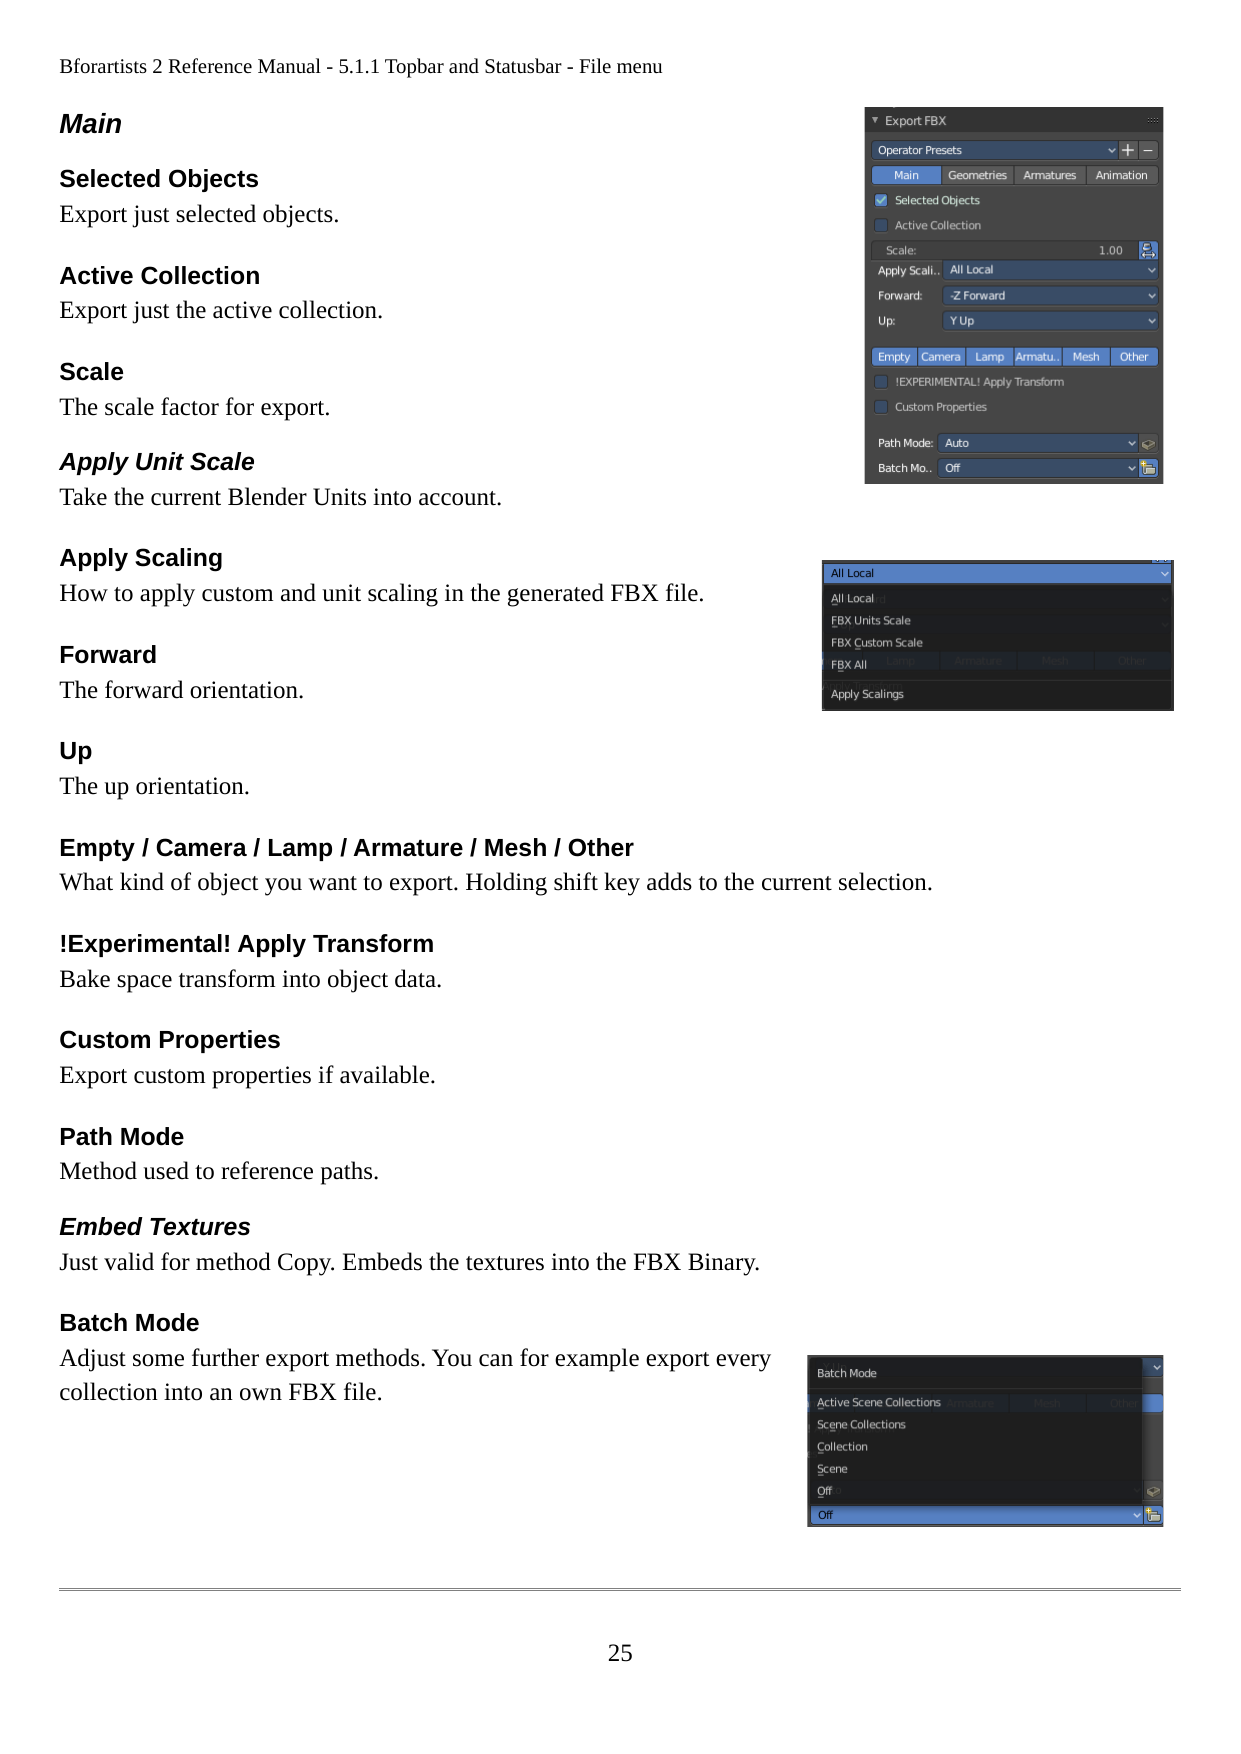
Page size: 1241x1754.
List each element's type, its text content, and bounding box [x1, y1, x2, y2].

subtitle Active Collection [59, 261, 864, 289]
text Export custom properties if available. [59, 1060, 1181, 1089]
subtitle [1164, 447, 1181, 476]
text Method used to reference paths. [59, 1156, 1181, 1185]
subtitle Apply Unit Scale [59, 447, 864, 476]
subtitle [1174, 640, 1181, 668]
subtitle Empty / Camera / Lamp / Armature / Mesh / Other [59, 833, 1181, 861]
picture [821, 560, 1174, 711]
text The scale factor for export. [59, 392, 864, 421]
subtitle Forward [59, 640, 821, 668]
subtitle Embed Textures [59, 1212, 1181, 1240]
text Export just the active collection. [59, 296, 864, 324]
subtitle [1164, 164, 1181, 193]
subtitle Batch Mode [59, 1308, 1181, 1337]
picture [864, 107, 1164, 484]
text The up orientation. [59, 771, 1181, 800]
text Export just selected objects. [59, 199, 864, 228]
picture [807, 1355, 1164, 1527]
subtitle Apply Scaling [59, 543, 1181, 572]
text How to apply custom and unit scaling in the generated FBX file. [59, 578, 821, 607]
subtitle Main [59, 107, 864, 139]
subtitle [1164, 261, 1181, 289]
subtitle Path Mode [59, 1122, 1181, 1150]
subtitle Up [59, 736, 1181, 765]
subtitle [1164, 357, 1181, 386]
subtitle Custom Properties [59, 1025, 1181, 1054]
text Take the current Blender Units into account. [59, 482, 1181, 511]
subtitle Selected Objects [59, 164, 864, 193]
subtitle Scale [59, 357, 864, 386]
subtitle !Experimental! Apply Transform [59, 929, 1181, 957]
text Adjust some further export methods. You can for example export every collection into an own FBX file. [59, 1343, 1181, 1406]
subtitle [1164, 107, 1181, 139]
text Bake space transform into object data. [59, 964, 1181, 992]
text The forward orientation. [59, 675, 821, 703]
text Just valid for method Copy. Embeds the textures into the FBX Binary. [59, 1247, 1181, 1275]
text What kind of object you want to export. Holding shift key adds to the current selection. [59, 867, 1181, 896]
